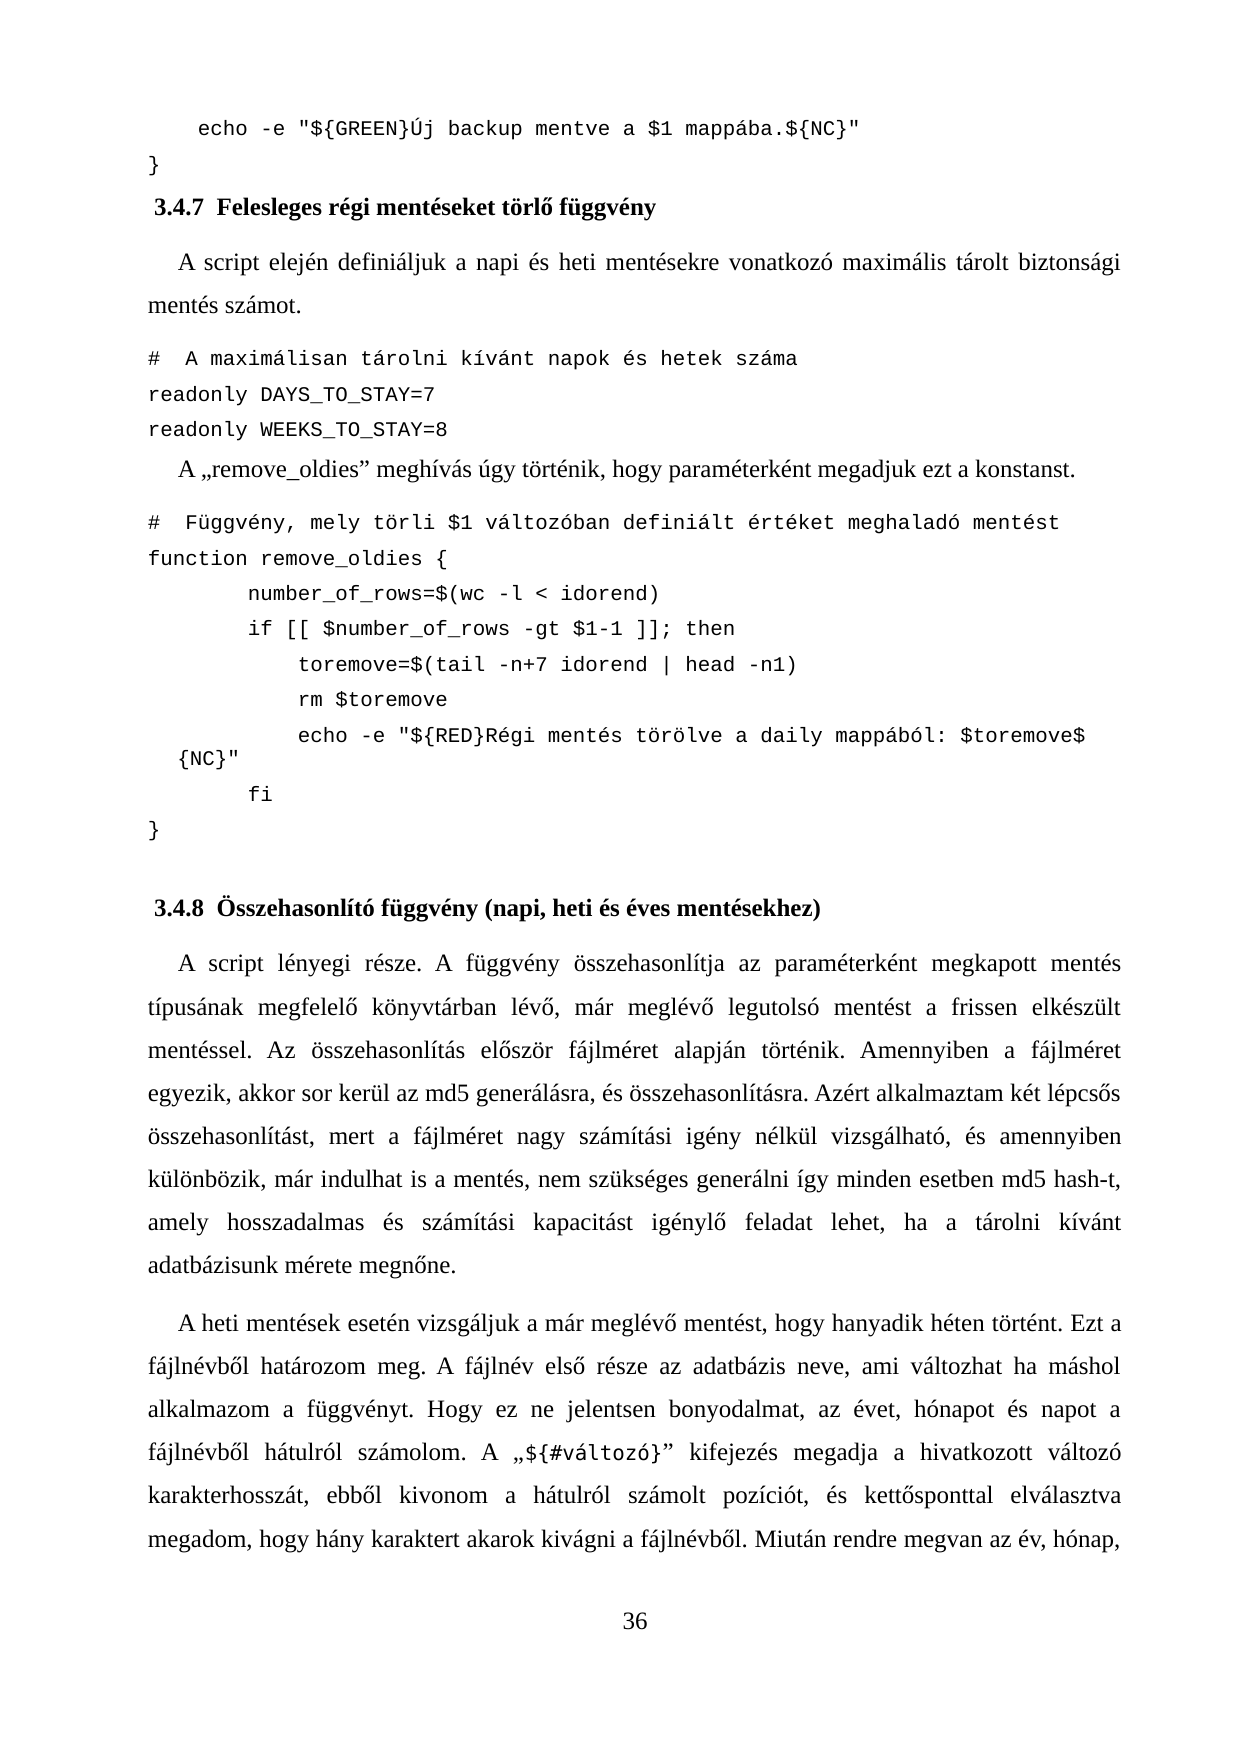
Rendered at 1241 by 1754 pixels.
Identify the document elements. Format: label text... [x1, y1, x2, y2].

text function remove_oldies { [148, 548, 1122, 571]
text readonly WEEKS_TO_STAY=8 [148, 419, 1122, 443]
text A script elején definiáljuk a napi és heti mentésekre vonatkozó maximális tárolt biztonsági mentés számot. [148, 247, 1122, 319]
text toremove=$(tail -n+7 idorend | head -n1) [148, 654, 1122, 677]
text A script lényegi része. A függvény összehasonlítja az paraméterként megkapott mentés típusának megfelelő könyvtárban lévő, már meglévő legutolsó mentést a frissen elkészült mentéssel. Az összehasonlítás először fájlméret alapján történik. Amennyiben a fájlméret egyezik, akkor sor kerül az md5 generálásra, és összehasonlításra. Azért alkalmaztam két lépcsős összehasonlítást, mert a fájlméret nagy számítási igény nélkül vizsgálható, és amennyiben különbözik, már indulhat is a mentés, nem szükséges generálni így minden esetben md5 hash-t, amely hosszadalmas és számítási kapacitást igénylő feladat lehet, ha a tárolni kívánt adatbázisunk mérete megnőne. [148, 948, 1122, 1279]
text rm $toremove [148, 689, 1122, 713]
text readonly DAYS_TO_STAY=7 [148, 384, 1122, 407]
text A „remove_oldies” meghívás úgy történik, hogy paraméterként megadjuk ezt a konstanst. [148, 454, 1122, 483]
text } [148, 153, 1122, 177]
text fi [148, 784, 1122, 807]
text echo -e "${RED}Régi mentés törölve a daily mappából: $toremove${NC}" [148, 725, 1122, 772]
text number_of_rows=$(wc -l < idorend) [148, 583, 1122, 607]
text # A maximálisan tárolni kívánt napok és hetek száma [148, 348, 1122, 372]
text echo -e "${GREEN}Új backup mentve a $1 mappába.${NC}" [148, 118, 1122, 142]
text if [[ $number_of_rows -gt $1-1 ]]; then [148, 618, 1122, 642]
subtitle Felesleges régi mentéseket törlő függvény [148, 192, 1122, 221]
text } [148, 819, 1122, 843]
subtitle Összehasonlító függvény (napi, heti és éves mentésekhez) [148, 893, 1122, 922]
text A heti mentések esetén vizsgáljuk a már meglévő mentést, hogy hanyadik héten történt. Ezt a fájlnévből határozom meg. A fájlnév első része az adatbázis neve, ami változhat ha máshol alkalmazom a függvényt. Hogy ez ne jelentsen bonyodalmat, az évet, hónapot és napot a fájlnévből hátulról számolom. A „${#változó}” kifejezés megadja a hivatkozott változó karakterhosszát, ebből kivonom a hátulról számolt pozíciót, és kettősponttal elválasztva megadom, hogy hány karaktert akarok kivágni a fájlnévből. Miután rendre megvan az év, hónap, [148, 1308, 1122, 1552]
text # Függvény, mely törli $1 változóban definiált értéket meghaladó mentést [148, 512, 1122, 536]
